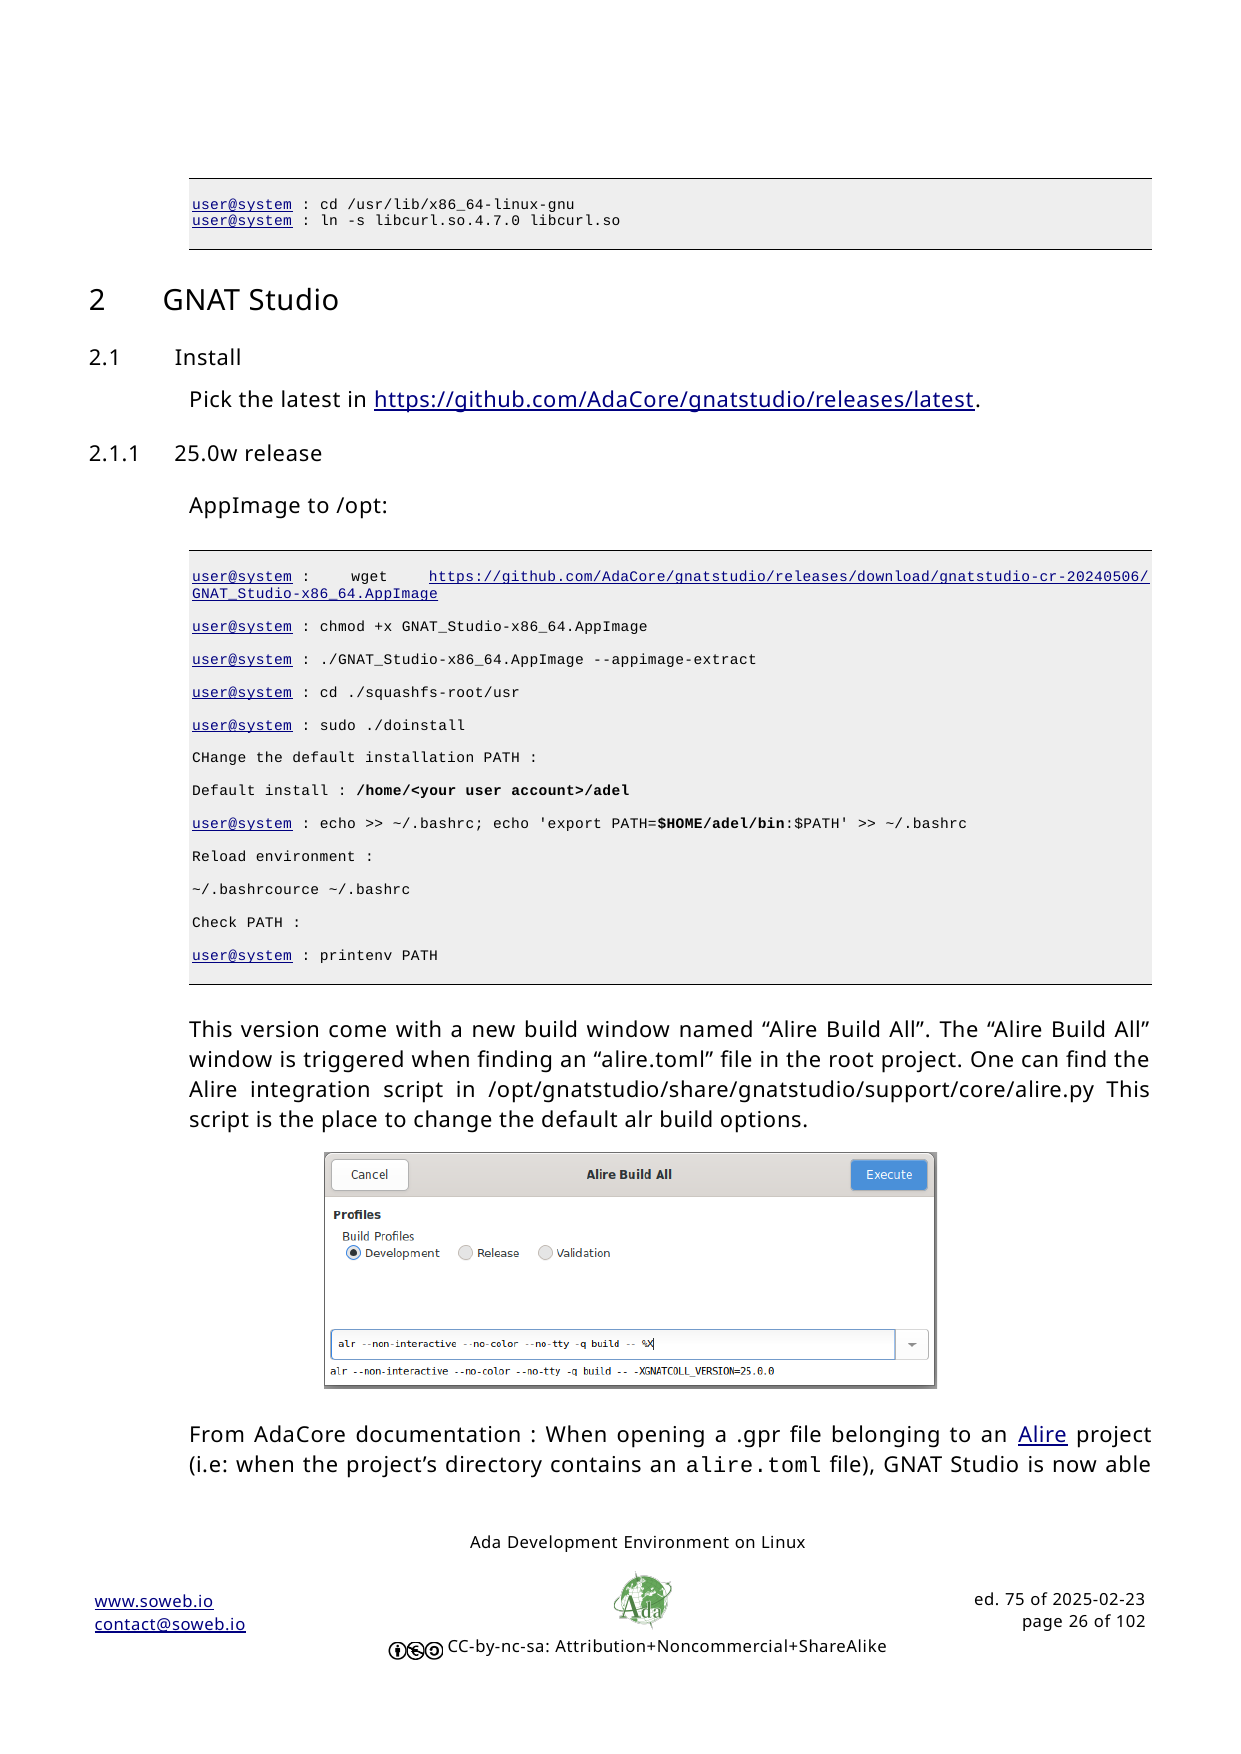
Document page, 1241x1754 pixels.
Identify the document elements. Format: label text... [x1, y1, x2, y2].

text AppImage to /opt: [189, 490, 1152, 520]
list user@system : sudo ./doinstall CHange the default installation PATH : Default install : /home/<your user account>/adel [189, 715, 1152, 797]
list user@system : chmod +x GNAT_Studio-x86_64.AppImage user@system : ./GNAT_Studio-x86_64.AppImage --appimage-extract user@system : cd ./squashfs-root/usr [189, 600, 1152, 715]
picture [613, 1571, 672, 1630]
text This version come with a new build window named “Alire Build All”. The “Alire Build All” window is triggered when finding an “alire.toml” file in the root project. One can find the Alire integration script in /opt/gnatstudio/share/gnatstudio/support/core/alire.py This script is the place to change the default alr build options. [189, 1014, 1152, 1134]
list ~/.bashrcource ~/.bashrc [189, 879, 1152, 896]
list Check PATH : user@system : printenv PATH [189, 912, 1152, 984]
picture [324, 1152, 938, 1389]
text From AdaCore documentation : When opening a .gpr file belonging to an Alire project (i.e: when the project’s directory contains an alire.toml file), GNAT Studio is now able [189, 1419, 1152, 1479]
subtitle 25.0w release [88, 437, 1152, 478]
list user@system : cd /usr/lib/x86_64-linux-gnu user@system : ln -s libcurl.so.4.7.0 libcurl.so [189, 179, 1152, 249]
subtitle Install [88, 342, 1152, 372]
list user@system : wget https://github.com/AdaCore/gnatstudio/releases/download/gnatstudio-cr-20240506/GNAT_Studio-x86_64.AppImage [189, 551, 1152, 600]
picture [388, 1642, 443, 1660]
list user@system : echo >> ~/.bashrc; echo 'export PATH=$HOME/adel/bin:$PATH' >> ~/.bashrc Reload environment : [189, 797, 1152, 863]
subtitle GNAT Studio [88, 279, 1152, 318]
text Pick the latest in https://github.com/AdaCore/gnatstudio/releases/latest. [189, 384, 1152, 414]
